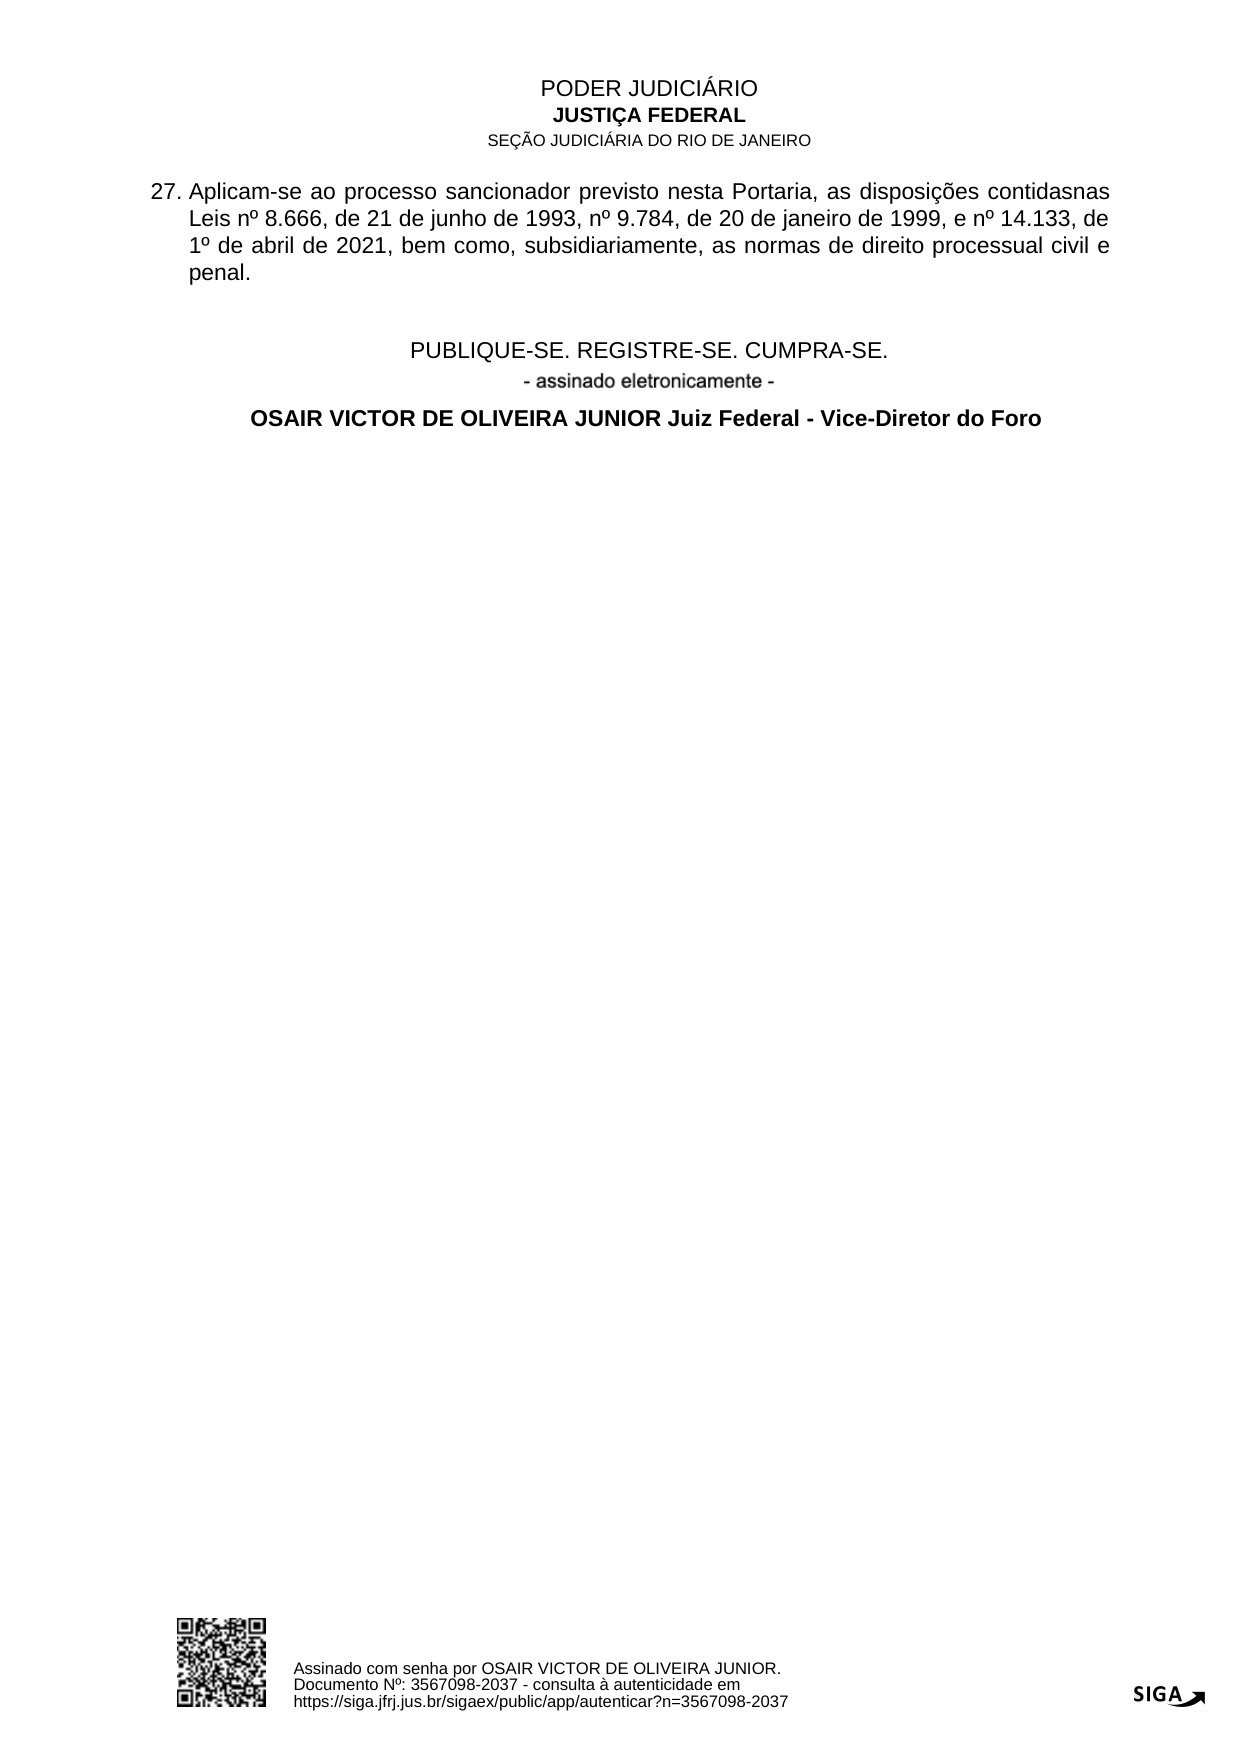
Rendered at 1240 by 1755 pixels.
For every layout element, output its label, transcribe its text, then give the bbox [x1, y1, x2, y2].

text PUBLIQUE-SE. REGISTRE-SE. CUMPRA-SE. [188, 337, 1110, 363]
subtitle OSAIR VICTOR DE OLIVEIRA JUNIOR Juiz Federal - Vice-Diretor do Foro [188, 405, 1103, 432]
list Aplicam-se ao processo sancionador previsto nesta Portaria, as disposições contidasnas Leis nº 8.666, de 21 de junho de 1993, nº 9.784, de 20 de janeiro de 1999, e nº 14.133, de 1º de abril de 2021, bem como, subsidiariamente, as normas de direito processual civil e penal. [150, 178, 1111, 285]
